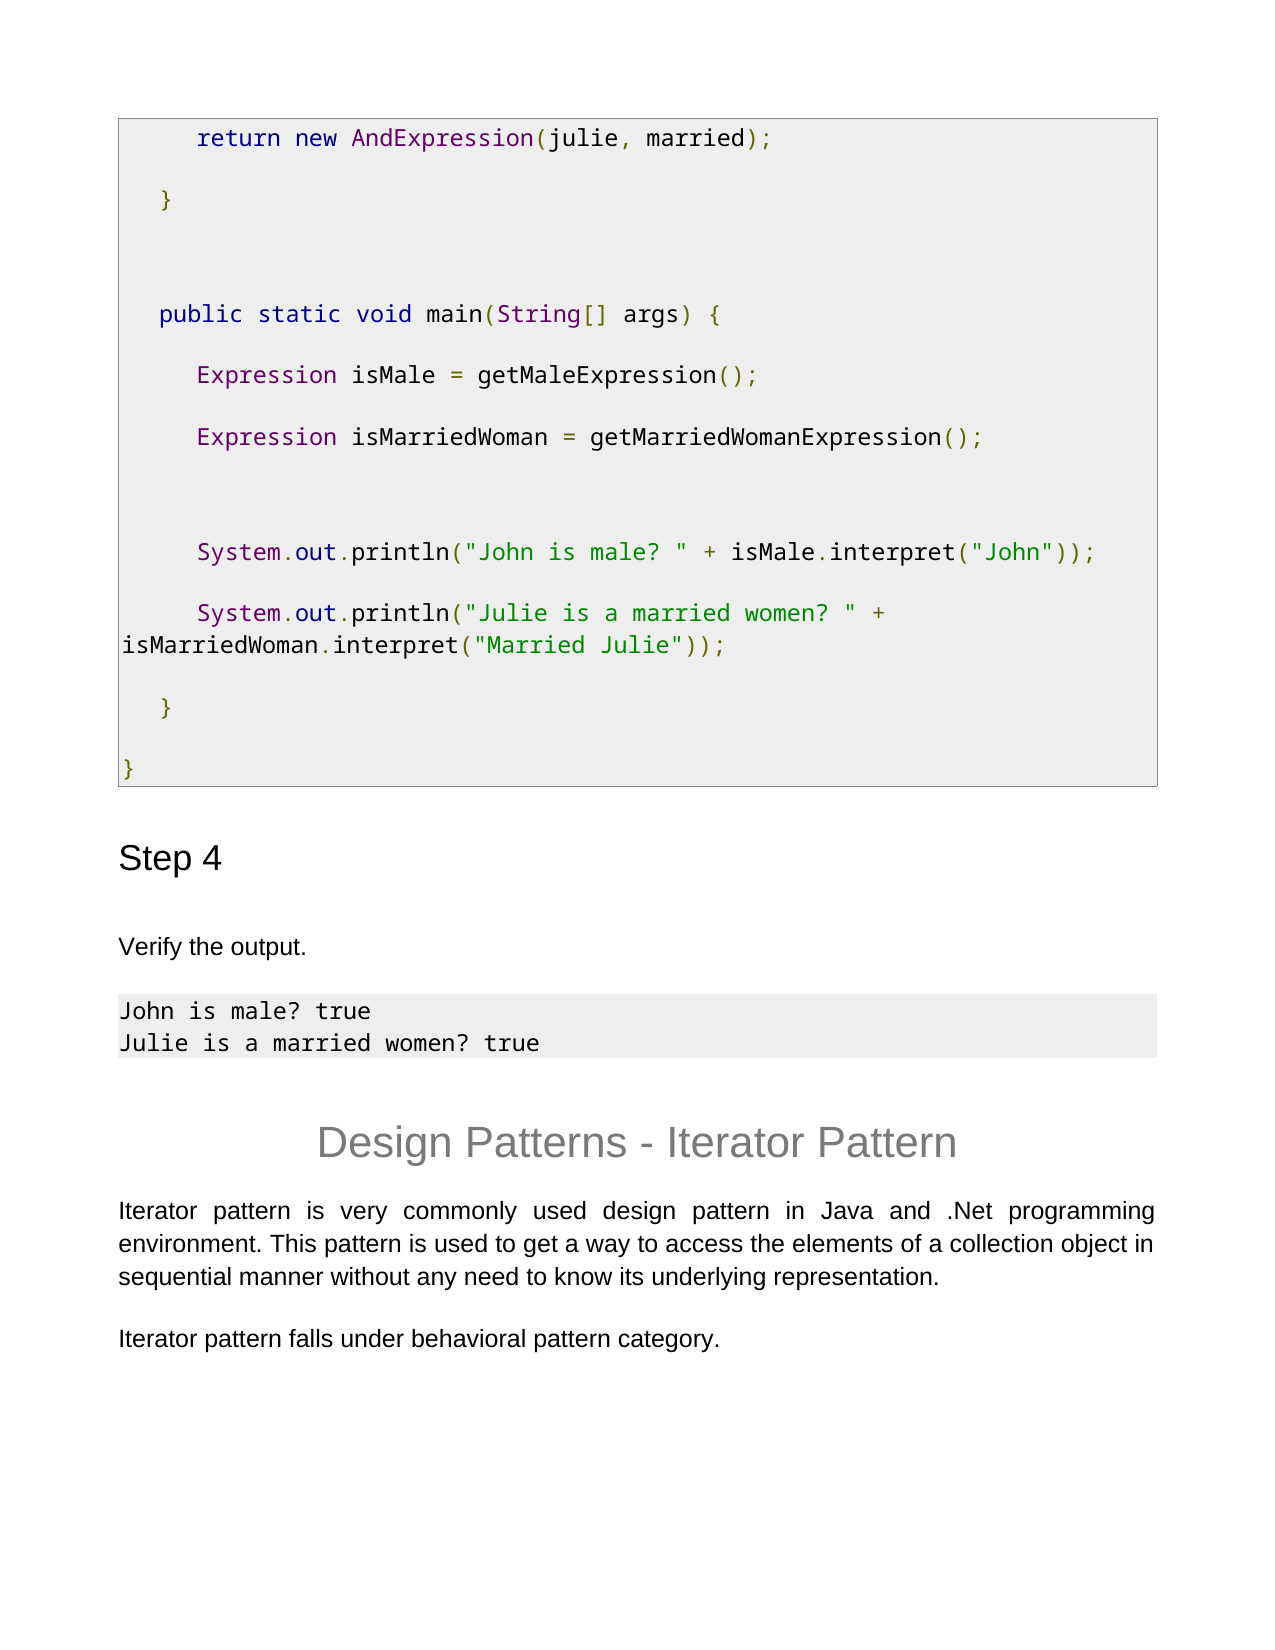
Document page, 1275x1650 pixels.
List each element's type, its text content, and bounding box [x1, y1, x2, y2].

text Verify the output. [118, 932, 1157, 961]
subtitle Step 4 [118, 837, 1157, 878]
text } [119, 179, 1157, 215]
text Julie is a married women? true [118, 1026, 1157, 1058]
text Iterator pattern falls under behavioral pattern category. [118, 1324, 1157, 1353]
text } [119, 748, 1157, 786]
text System.out.println("Julie is a married women? " + isMarriedWoman.interpret("Married Julie")); [119, 593, 1157, 660]
text Iterator pattern is very commonly used design pattern in Java and .Net programming environment. This pattern is used to get a way to access the elements of a collection object in sequential manner without any need to know its underlying representation. [118, 1196, 1157, 1291]
text return new AndExpression(julie, married); [119, 119, 1157, 153]
text John is male? true [118, 994, 1157, 1026]
text } [119, 687, 1157, 722]
text public static void main(String[] args) { [119, 294, 1157, 329]
subtitle Design Patterns - Iterator Pattern [118, 1117, 1157, 1167]
text Expression isMarriedWoman = getMarriedWomanExpression(); [119, 417, 1157, 452]
text System.out.println("John is male? " + isMale.interpret("John")); [119, 532, 1157, 567]
text Expression isMale = getMaleExpression(); [119, 356, 1157, 391]
